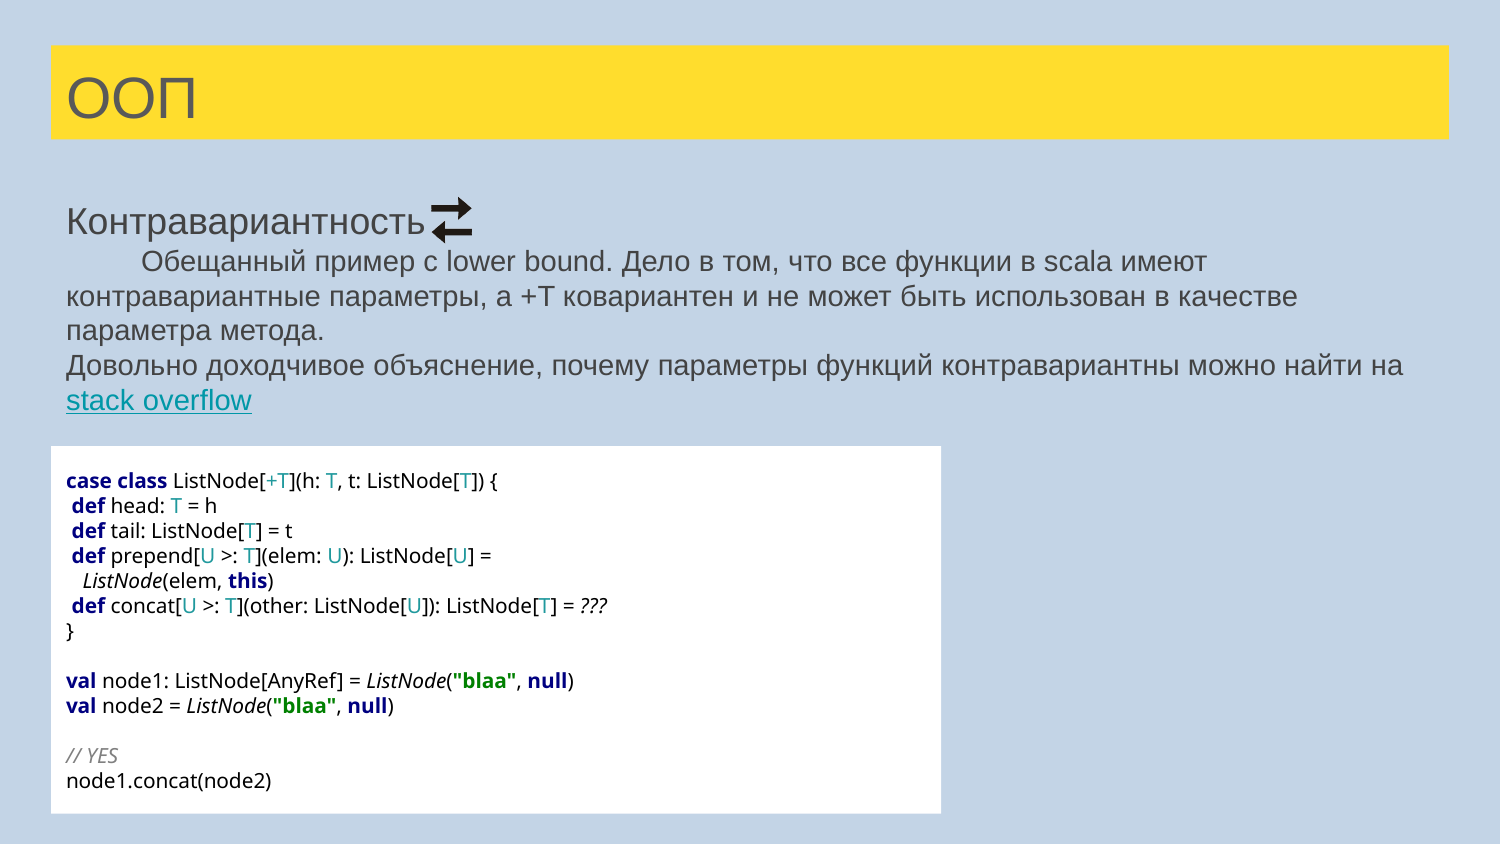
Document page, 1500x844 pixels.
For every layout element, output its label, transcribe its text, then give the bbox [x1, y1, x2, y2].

text_box Контравариантность Oбещaнный пример с lower bound. Дело в том, что все функции в scala имеют контравариантные параметры, а +T ковариантен и не может быть использован в качестве параметра метода. Довольно доходчивое объяснение, почему параметры функций контравариантны можно найти на stack overflow [51, 181, 1449, 423]
text_box case class ListNode[+T](h: T, t: ListNode[T]) { def head: T = h def tail: ListNode[T] = t def prepend[U >: T](elem: U): ListNode[U] = ListNode(elem, this) def concat[U >: T](other: ListNode[U]): ListNode[T] = ??? } val node1: ListNode[AnyRef] = ListNode("blaa", null) val node2 = ListNode("blaa", null) // YES node1.concat(node2) [51, 446, 942, 814]
title ООП [51, 45, 1449, 140]
picture [431, 196, 472, 244]
